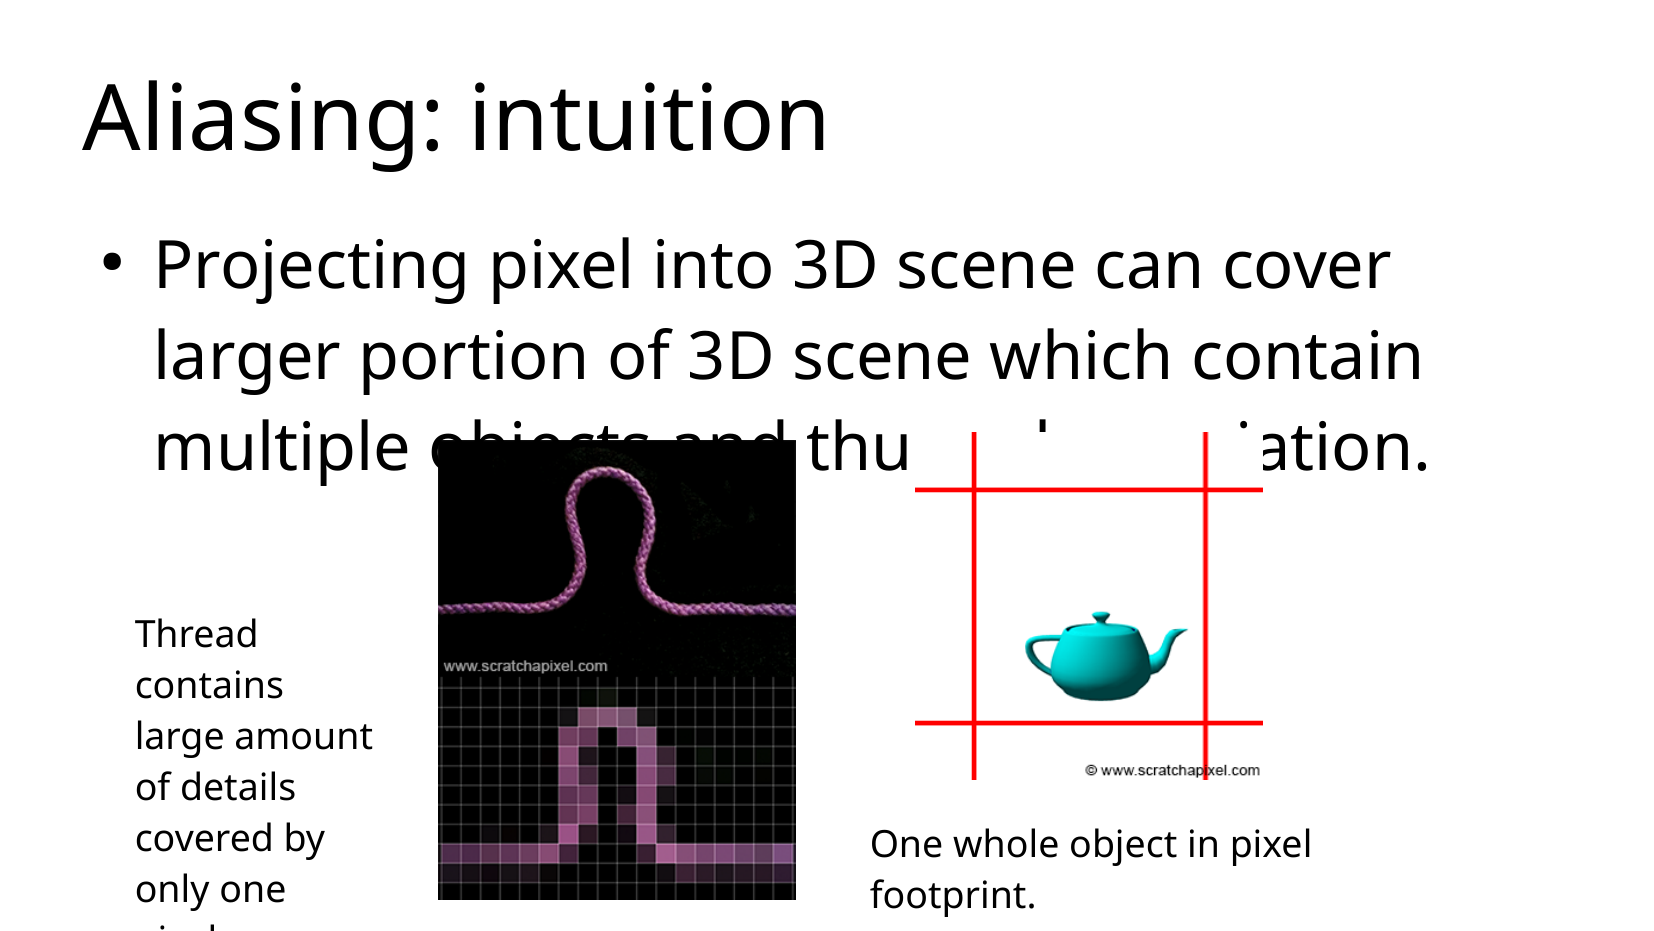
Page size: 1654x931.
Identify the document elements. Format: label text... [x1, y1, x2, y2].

text_box Thread contains large amount of details covered by only one pixel [120, 600, 391, 801]
title Aliasing: intuition [82, 37, 1571, 193]
picture [915, 432, 1263, 781]
text_box One whole object in pixel footprint. [855, 810, 1396, 872]
list Projecting pixel into 3D scene can cover larger portion of 3D scene which contain multiple objects and thus color variation. [82, 217, 1571, 758]
picture [438, 440, 796, 901]
